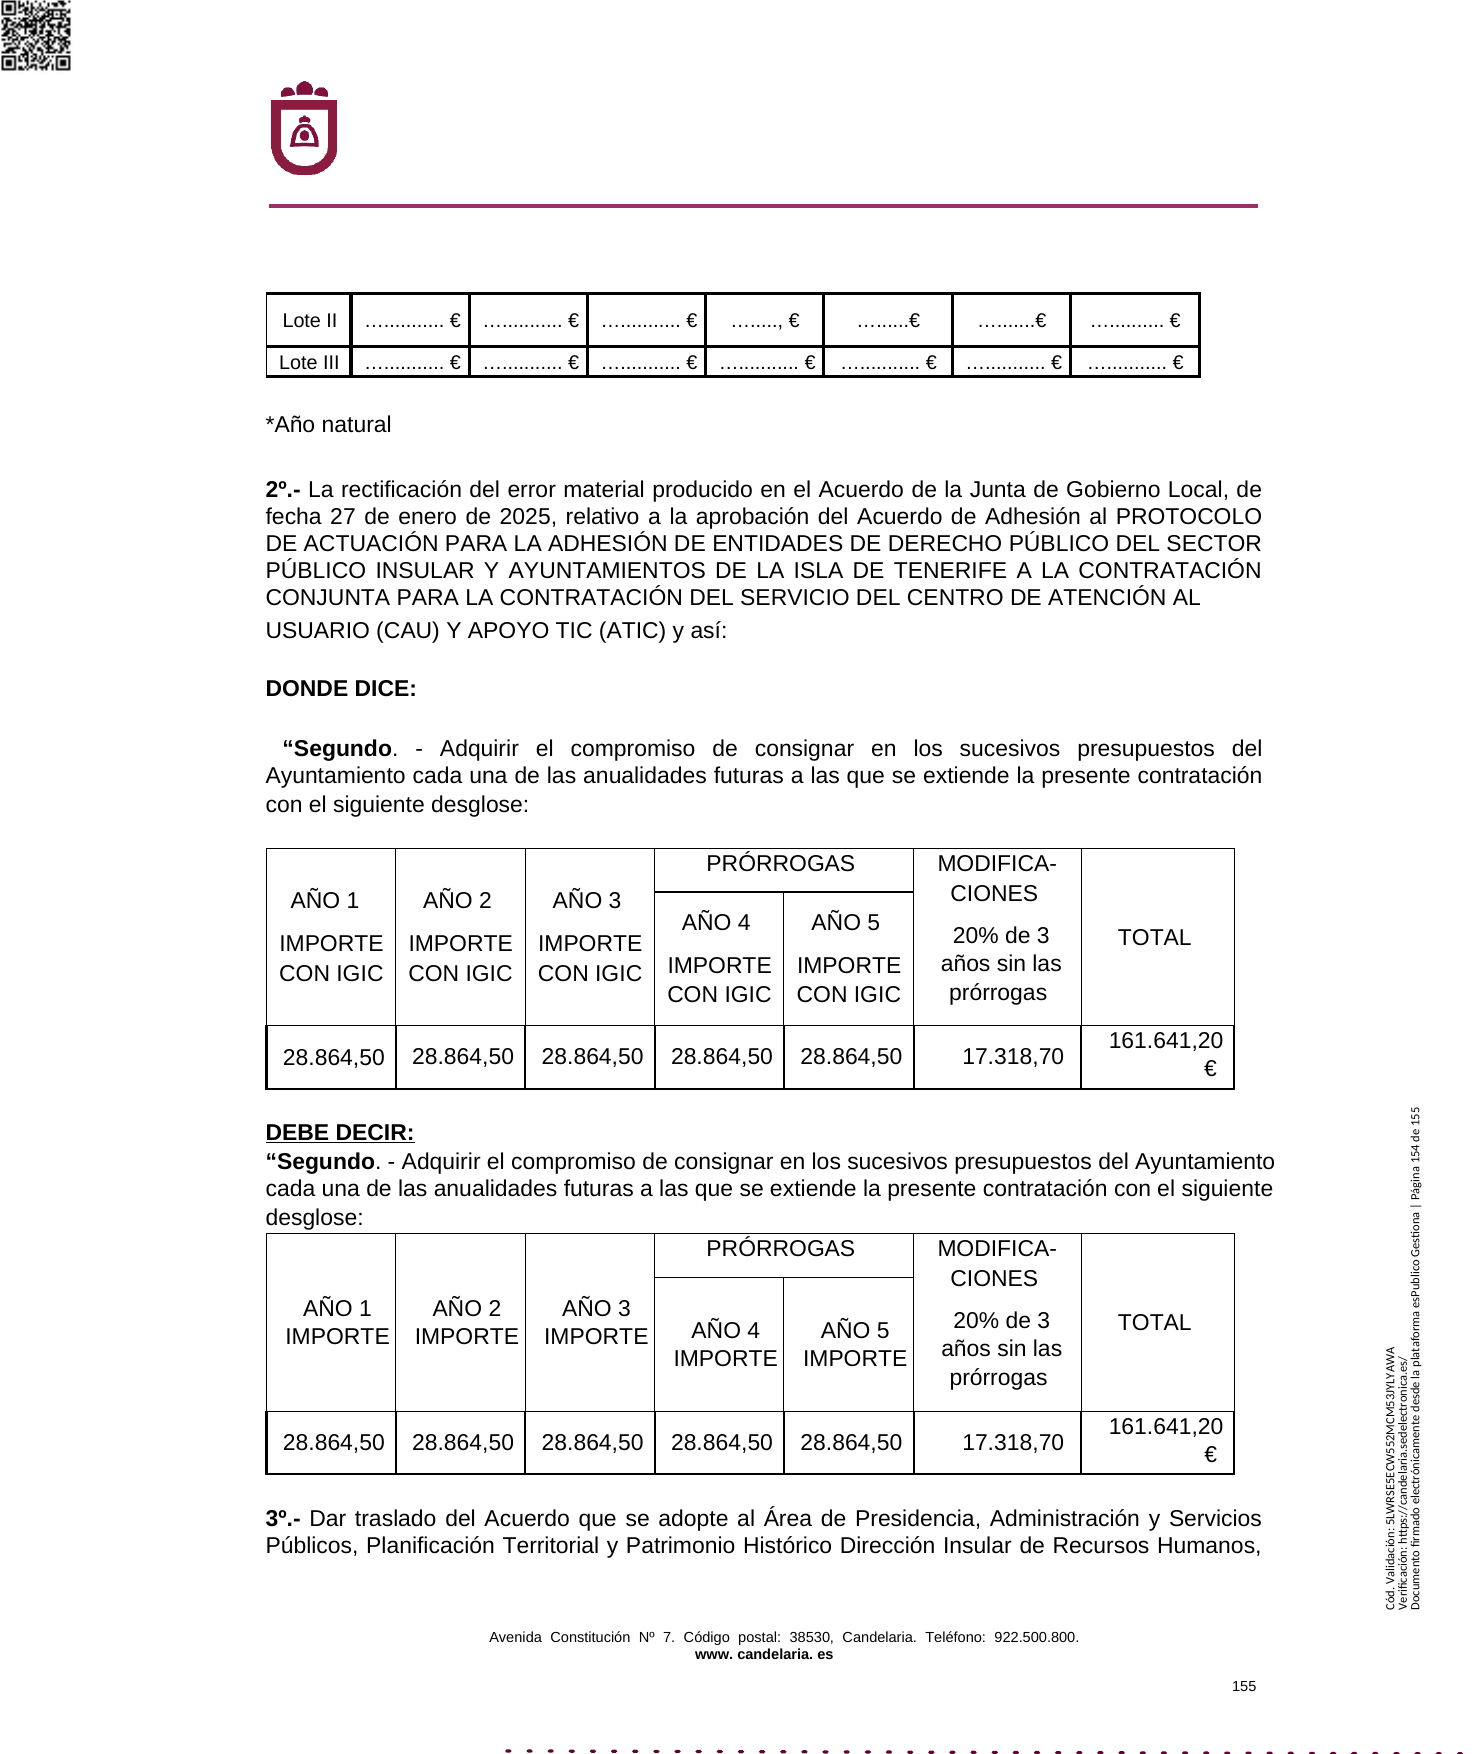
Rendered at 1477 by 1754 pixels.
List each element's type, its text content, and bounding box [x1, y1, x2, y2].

table_header AÑO 3 IMPORTE [526, 1234, 654, 1411]
table_header TOTAL [1082, 849, 1234, 1025]
table_cell ….......... € [1072, 295, 1198, 345]
table_cell 28.864,50 [397, 1026, 524, 1087]
table_cell 28.864,50 [397, 1412, 524, 1473]
table_cell AÑO 4 IMPORTE [655, 1278, 783, 1411]
table_cell …........... € [471, 295, 586, 345]
table_cell 28.864,50 [268, 1026, 395, 1087]
table_cell …........... € [471, 348, 586, 375]
table_cell …......€ [825, 295, 951, 345]
table_cell 17.318,70 [915, 1026, 1080, 1087]
table_cell …........... € [954, 348, 1069, 375]
table_cell Lote III [267, 348, 349, 375]
table_cell …........... € [707, 348, 822, 375]
text DEBE DECIR: [265, 1119, 1300, 1146]
text *Año natural [265, 409, 1263, 438]
table_header AÑO 2 IMPORTE [396, 1234, 525, 1411]
table_header PRÓRROGAS [655, 1234, 913, 1277]
table_header AÑO 1 IMPORTE CON IGIC [267, 849, 395, 1025]
text 3º.- Dar traslado del Acuerdo que se adopte al Área de Presidencia, Administración y Servicios Públicos, Planificación Territorial y Patrimonio Histórico Dirección Insular de Recursos Humanos, [265, 1504, 1263, 1558]
table_cell …........... € [825, 348, 951, 375]
table_header MODIFICA- CIONES 20% de 3 años sin las prórrogas [914, 849, 1081, 1025]
text DONDE DICE: [265, 675, 1264, 701]
table_cell 28.864,50 [526, 1026, 654, 1087]
table_cell AÑO 5 IMPORTE CON IGIC [784, 893, 913, 1025]
table_cell 28.864,50 [526, 1412, 654, 1473]
table_cell 28.864,50 [785, 1026, 913, 1087]
text “Segundo. - Adquirir el compromiso de consignar en los sucesivos presupuestos del Ayuntamiento cada una de las anualidades futuras a las que se extiende la presente contratación con el siguiente desglose: [265, 1148, 1279, 1231]
table_header TOTAL [1082, 1234, 1234, 1411]
table_header AÑO 3 IMPORTE CON IGIC [526, 849, 654, 1025]
table_cell …........... € [1072, 348, 1198, 375]
table_cell …....., € [707, 295, 822, 345]
table_cell Lote II [267, 295, 349, 345]
table_header AÑO 1 IMPORTE [267, 1234, 395, 1411]
table_cell 161.641,20 € [1082, 1026, 1233, 1087]
table_header PRÓRROGAS [655, 849, 913, 891]
text “Segundo. - Adquirir el compromiso de consignar en los sucesivos presupuestos del Ayuntamiento cada una de las anualidades futuras a las que se extiende la presente contratación con el siguiente desglose: [265, 735, 1263, 818]
table_cell …........... € [589, 348, 704, 375]
table_cell …........... € [353, 295, 468, 345]
text 2º.- La rectificación del error material producido en el Acuerdo de la Junta de Gobierno Local, de fecha 27 de enero de 2025, relativo a la aprobación del Acuerdo de Adhesión al PROTOCOLO DE ACTUACIÓN PARA LA ADHESIÓN DE ENTIDADES DE DERECHO PÚBLICO DEL SECTOR PÚBLICO INSULAR Y AYUNTAMIENTOS DE LA ISLA DE TENERIFE A LA CONTRATACIÓN CONJUNTA PARA LA CONTRATACIÓN DEL SERVICIO DEL CENTRO DE ATENCIÓN AL [265, 476, 1263, 610]
table_cell 161.641,20 € [1082, 1412, 1233, 1473]
table_cell 17.318,70 [915, 1412, 1080, 1473]
table_cell AÑO 5 IMPORTE [784, 1278, 913, 1411]
table_cell ….......€ [954, 295, 1069, 345]
table_cell …........... € [353, 348, 468, 375]
table_header AÑO 2 IMPORTE CON IGIC [396, 849, 525, 1025]
table_cell 28.864,50 [785, 1412, 913, 1473]
table_cell 28.864,50 [656, 1026, 783, 1087]
table_cell …........... € [589, 295, 704, 345]
table_header MODIFICA- CIONES 20% de 3 años sin las prórrogas [914, 1234, 1081, 1411]
table_cell 28.864,50 [656, 1412, 783, 1473]
table_cell 28.864,50 [268, 1412, 395, 1473]
table_cell AÑO 4 IMPORTE CON IGIC [655, 893, 783, 1025]
text USUARIO (CAU) Y APOYO TIC (ATIC) y así: [265, 615, 1263, 644]
